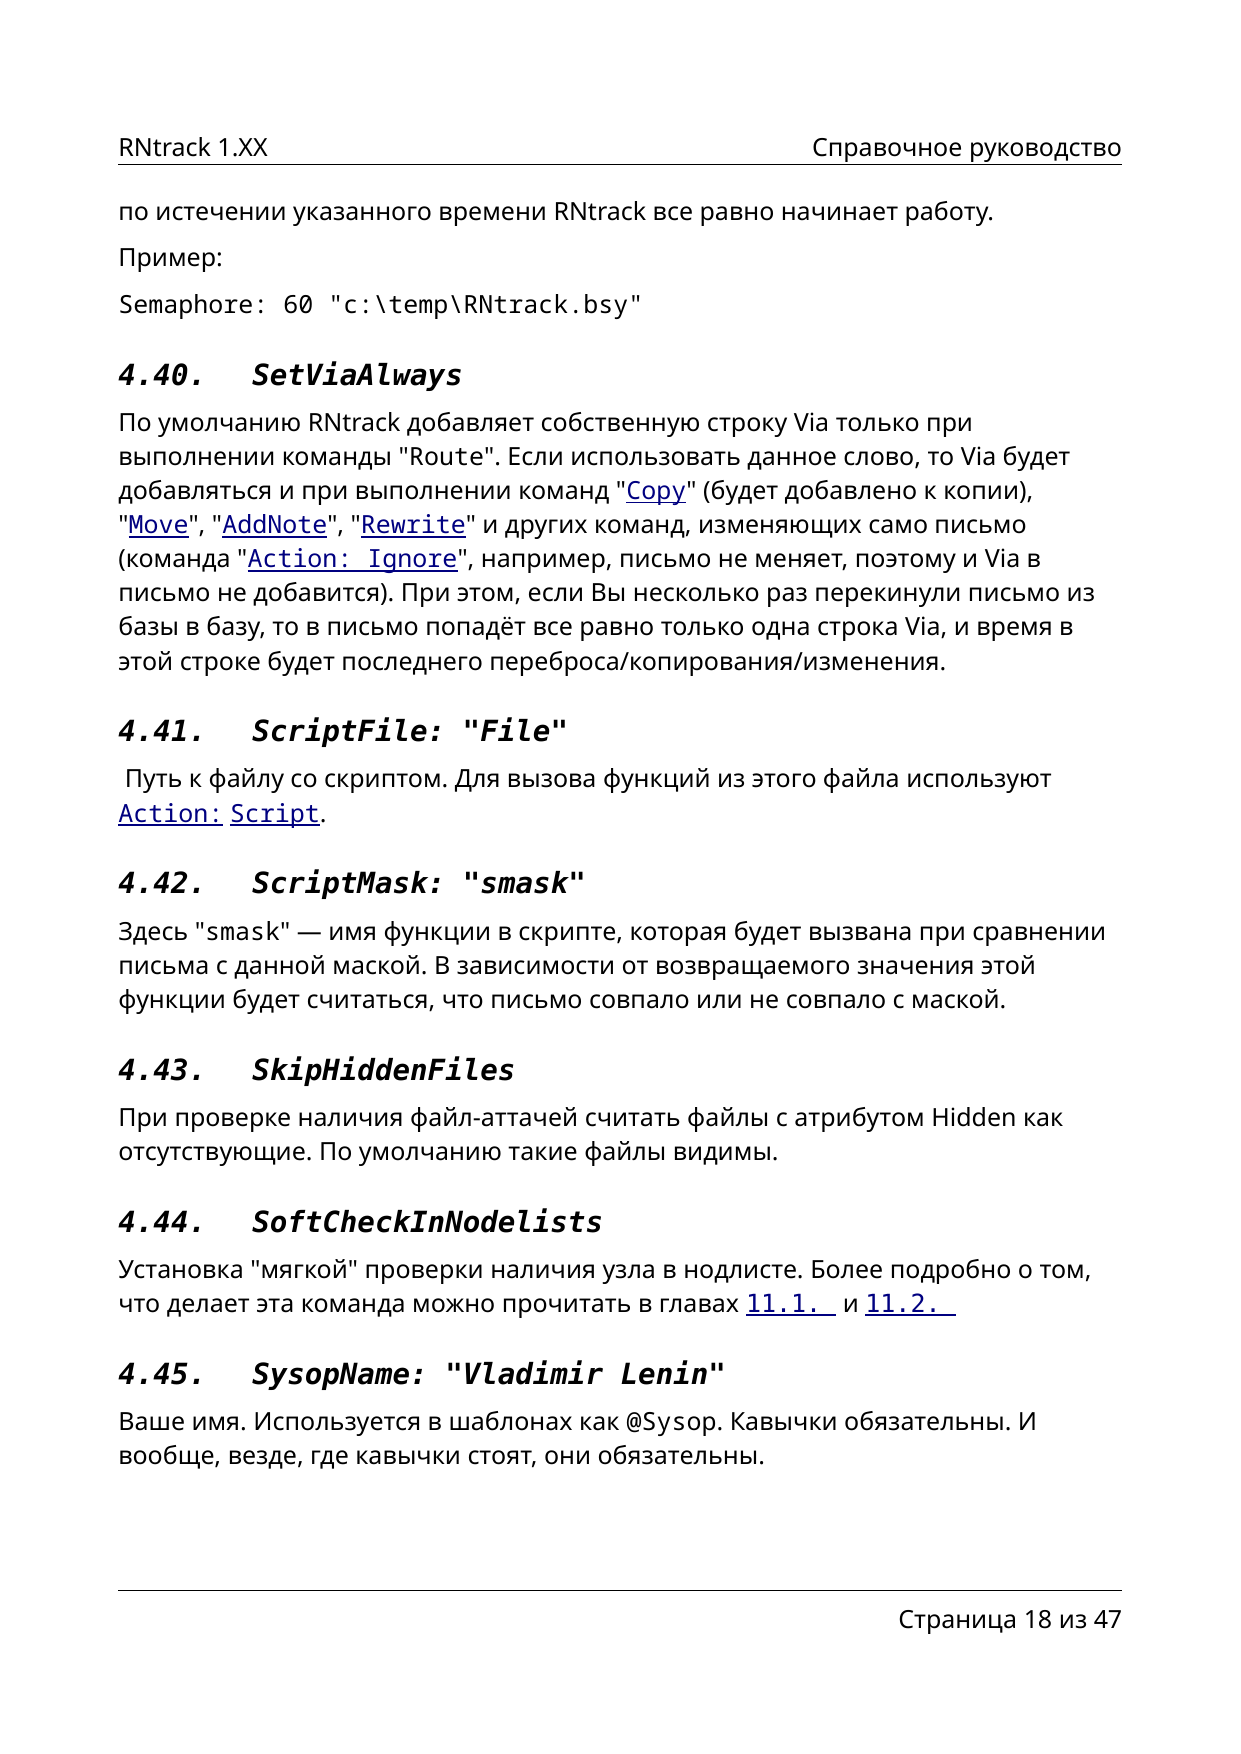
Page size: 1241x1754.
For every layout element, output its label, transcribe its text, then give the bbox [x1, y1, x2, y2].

text Установка "мягкой" проверки наличия узла в нодлисте. Более подробно о том, что делает эта команда можно прочитать в главах 11.1 и 11.2 [118, 1251, 1122, 1319]
subtitle SkipHiddenFiles [118, 1053, 1122, 1087]
text При проверке наличия файл-аттачей считать файлы с атрибутом Hidden как отсутствующие. По умолчанию такие файлы видимы. [118, 1099, 1122, 1167]
subtitle ScriptMask: "smask" [118, 867, 1122, 901]
subtitle SoftCheckInNodelists [118, 1205, 1122, 1239]
text Semaphore: 60 "c:\temp\RNtrack.bsy" [118, 287, 1122, 321]
subtitle SetViaAlways [118, 358, 1122, 392]
text по истечении указанного времени RNtrack все равно начинает работу. [118, 193, 1122, 228]
text Пример: [118, 240, 1122, 274]
text Здесь "smask" — имя функции в скрипте, которая будет вызвана при сравнении письма с данной маской. В зависимости от возвращаемого значения этой функции будет считаться, что письмо совпало или не совпало с маской. [118, 913, 1122, 1015]
subtitle ScriptFile: "File" [118, 715, 1122, 749]
subtitle SysopName: "Vladimir Lenin" [118, 1357, 1122, 1391]
text По умолчанию RNtrack добавляет собственную строку Via только при выполнении команды "Route". Если использовать данное слово, то Via будет добавляться и при выполнении команд "Copy" (будет добавлено к копии), "Move", "AddNote", "Rewrite" и других команд, изменяющих само письмо (команда "Action: Ignore", например, письмо не меняет, поэтому и Via в письмо не добавится). При этом, если Вы несколько раз перекинули письмо из базы в базу, то в письмо попадёт все равно только одна строка Via, и время в этой строке будет последнего переброса/копирования/изменения. [118, 405, 1122, 677]
text Ваше имя. Используется в шаблонах как @Sysop. Кавычки обязательны. И вообще, везде, где кавычки стоят, они обязательны. [118, 1403, 1122, 1472]
text Путь к файлу со скриптом. Для вызова функций из этого файла используют Action: Script. [118, 761, 1122, 829]
